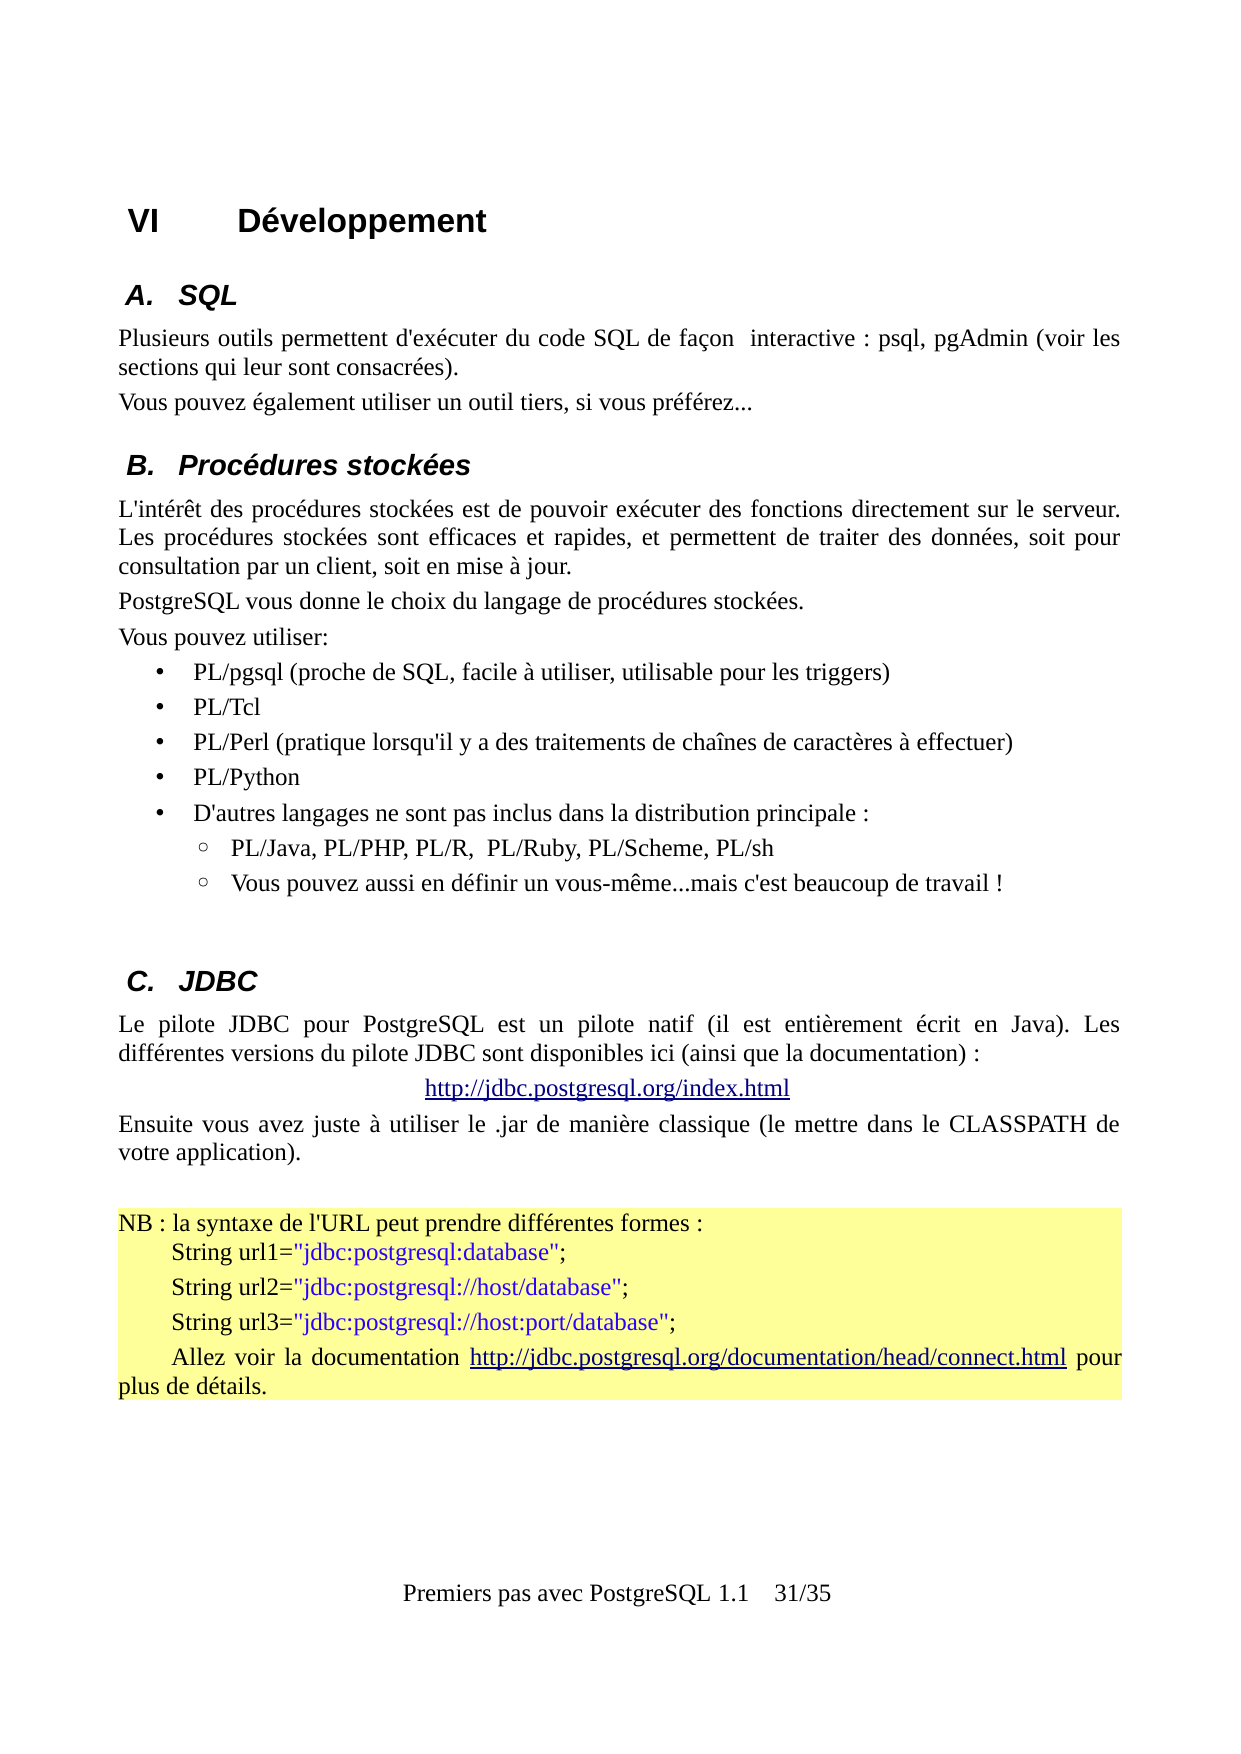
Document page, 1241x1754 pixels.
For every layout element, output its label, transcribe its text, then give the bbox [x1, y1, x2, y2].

text Le pilote JDBC pour PostgreSQL est un pilote natif (il est entièrement écrit en Java). Les différentes versions du pilote JDBC sont disponibles ici (ainsi que la documentation) : [118, 1009, 1122, 1067]
text L'intérêt des procédures stockées est de pouvoir exécuter des fonctions directement sur le serveur. Les procédures stockées sont efficaces et rapides, et permettent de traiter des données, soit pour consultation par un client, soit en mise à jour. [118, 494, 1122, 580]
text Vous pouvez également utiliser un outil tiers, si vous préférez... [118, 387, 1122, 416]
text PostgreSQL vous donne le choix du langage de procédures stockées. [118, 586, 1122, 615]
subtitle JDBC [118, 963, 1122, 997]
list PL/Tcl [156, 692, 1122, 721]
text Vous pouvez utiliser: [118, 622, 1122, 650]
list D'autres langages ne sont pas inclus dans la distribution principale : [156, 798, 1122, 826]
subtitle Procédures stockées [118, 448, 1122, 481]
text Plusieurs outils permettent d'exécuter du code SQL de façon interactive : psql, pgAdmin (voir les sections qui leur sont consacrées). [118, 323, 1122, 381]
list PL/Python [156, 762, 1122, 791]
subtitle Développement [118, 201, 1122, 240]
list PL/Perl (pratique lorsqu'il y a des traitements de chaînes de caractères à effectuer) [156, 727, 1122, 756]
text Ensuite vous avez juste à utiliser le .jar de manière classique (le mettre dans le CLASSPATH de votre application). [118, 1109, 1122, 1166]
list Vous pouvez aussi en définir un vous-même...mais c'est beaucoup de travail ! [193, 868, 1122, 897]
subtitle SQL [118, 277, 1122, 311]
text String url3="jdbc:postgresql://host:port/database"; [118, 1307, 1122, 1336]
text String url2="jdbc:postgresql://host/database"; [118, 1272, 1122, 1301]
text String url1="jdbc:postgresql:database"; [118, 1237, 1122, 1265]
list la syntaxe de l'URL peut prendre différentes formes : [118, 1208, 1122, 1237]
text http://jdbc.postgresql.org/index.html [118, 1073, 1122, 1102]
text Allez voir la documentation http://jdbc.postgresql.org/documentation/head/connect.html pour plus de détails. [118, 1342, 1122, 1400]
list PL/Java, PL/PHP, PL/R, PL/Ruby, PL/Scheme, PL/sh [193, 833, 1122, 862]
list PL/pgsql (proche de SQL, facile à utiliser, utilisable pour les triggers) [156, 657, 1122, 686]
